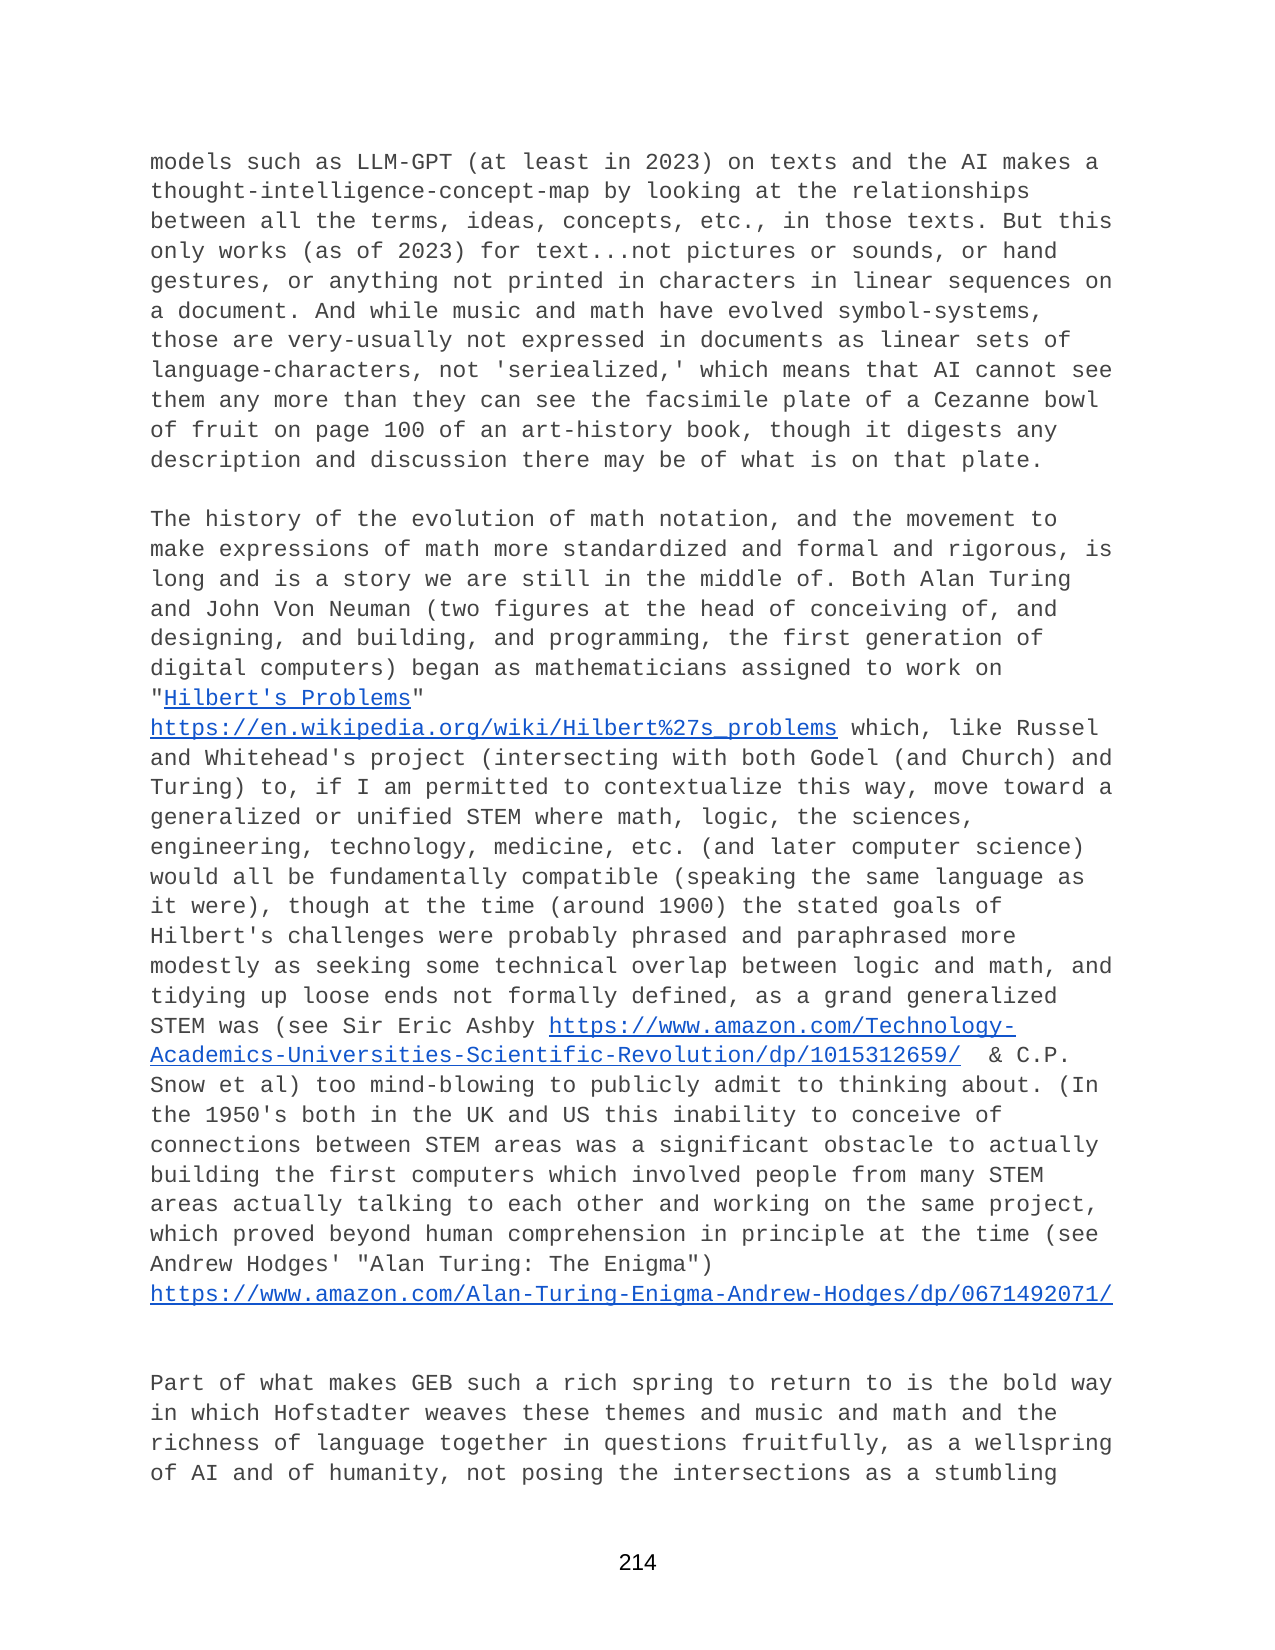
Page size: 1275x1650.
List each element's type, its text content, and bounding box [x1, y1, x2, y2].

text https://en.wikipedia.org/wiki/Hilbert%27s_problems which, like Russel and Whitehead's project (intersecting with both Godel (and Church) and Turing) to, if I am permitted to contextualize this way, move toward a generalized or unified STEM where math, logic, the sciences, engineering, technology, medicine, etc. (and later computer science) would all be fundamentally compatible (speaking the same language as it were), though at the time (around 1900) the stated goals of Hilbert's challenges were probably phrased and paraphrased more modestly as seeking some technical overlap between logic and math, and tidying up loose ends not formally defined, as a grand generalized STEM was (see Sir Eric Ashby https://www.amazon.com/Technology-Academics-Universities-Scientific-Revolution/dp/1015312659/ & C.P. Snow et al) too mind-blowing to publicly admit to thinking about. (In the 1950's both in the UK and US this inability to conceive of connections between STEM areas was a significant obstacle to actually building the first computers which involved people from many STEM areas actually talking to each other and working on the same project, which proved beyond human comprehension in principle at the time (see Andrew Hodges' "Alan Turing: The Enigma") [150, 716, 1125, 1278]
text models such as LLM-GPT (at least in 2023) on texts and the AI makes a thought-intelligence-concept-map by looking at the relationships between all the terms, ideas, concepts, etc., in those texts. But this only works (as of 2023) for text...not pictures or sounds, or hand gestures, or anything not printed in characters in linear sequences on a document. And while music and math have evolved symbol-systems, those are very-usually not expressed in documents as linear sets of language-characters, not 'seriealized,' which means that AI cannot see them any more than they can see the facsimile plate of a Cezanne bowl of fruit on page 100 of an art-history book, though it digests any description and discussion there may be of what is on that plate. [150, 150, 1125, 474]
text Part of what makes GEB such a rich spring to return to is the bold way in which Hofstadter weaves these themes and music and math and the richness of language together in questions fruitfully, as a wellspring of AI and of humanity, not posing the intersections as a stumbling [150, 1371, 1125, 1487]
text The history of the evolution of math notation, and the movement to make expressions of math more standardized and formal and rigorous, is long and is a story we are still in the middle of. Both Alan Turing and John Von Neuman (two figures at the head of conceiving of, and designing, and building, and programming, the first generation of digital computers) began as mathematicians assigned to work on "Hilbert's Problems" [150, 507, 1125, 712]
text https://www.amazon.com/Alan-Turing-Enigma-Andrew-Hodges/dp/0671492071/ [150, 1282, 1125, 1308]
